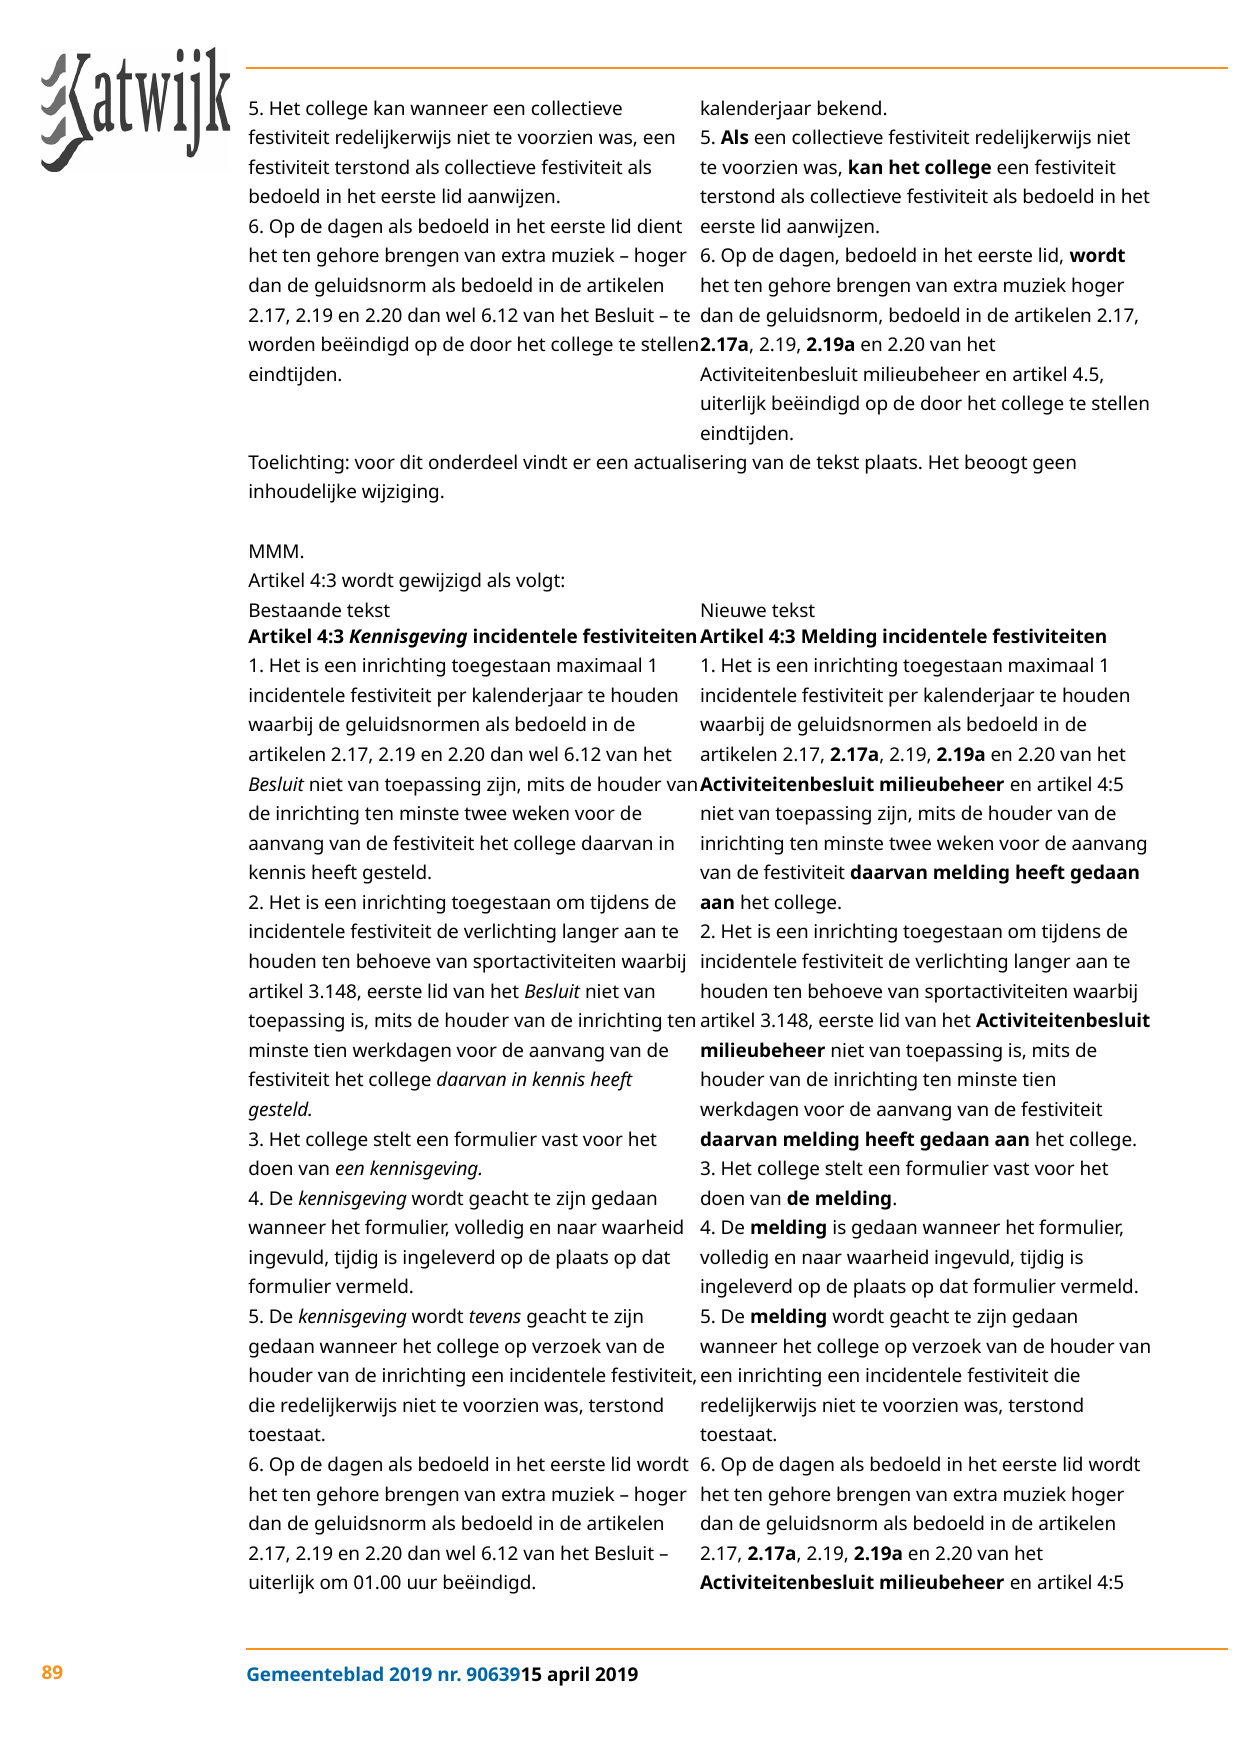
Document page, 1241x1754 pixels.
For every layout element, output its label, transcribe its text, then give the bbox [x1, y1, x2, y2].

text MMM. [248, 538, 1152, 564]
table_cell Artikel 4:3 Melding incidentele festiviteiten 1. Het is een inrichting toegestaan maximaal 1 incidentele festiviteit per kalenderjaar te houden waarbij de geluidsnormen als bedoeld in de artikelen 2.17, 2.17a, 2.19, 2.19a en 2.20 van het Activiteitenbesluit milieubeheer en artikel 4:5 niet van toepassing zijn, mits de houder van de inrichting ten minste twee weken voor de aanvang van de festiviteit daarvan melding heeft gedaan aan het college. 2. Het is een inrichting toegestaan om tijdens de incidentele festiviteit de verlichting langer aan te houden ten behoeve van sportactiviteiten waarbij artikel 3.148, eerste lid van het Activiteitenbesluit milieubeheer niet van toepassing is, mits de houder van de inrichting ten minste tien werkdagen voor de aanvang van de festiviteit daarvan melding heeft gedaan aan het college. 3. Het college stelt een formulier vast voor het doen van de melding. 4. De melding is gedaan wanneer het formulier, volledig en naar waarheid ingevuld, tijdig is ingeleverd op de plaats op dat formulier vermeld. 5. De melding wordt geacht te zijn gedaan wanneer het college op verzoek van de houder van een inrichting een incidentele festiviteit die redelijkerwijs niet te voorzien was, terstond toestaat. 6. Op de dagen als bedoeld in het eerste lid wordt het ten gehore brengen van extra muziek hoger dan de geluidsnorm als bedoeld in de artikelen 2.17, 2.17a, 2.19, 2.19a en 2.20 van het Activiteitenbesluit milieubeheer en artikel 4:5 [700, 623, 1152, 1595]
table_header Bestaande tekst [248, 597, 700, 623]
table_cell Artikel 4:3 Kennisgeving incidentele festiviteiten 1. Het is een inrichting toegestaan maximaal 1 incidentele festiviteit per kalenderjaar te houden waarbij de geluidsnormen als bedoeld in de artikelen 2.17, 2.19 en 2.20 dan wel 6.12 van het Besluit niet van toepassing zijn, mits de houder van de inrichting ten minste twee weken voor de aanvang van de festiviteit het college daarvan in kennis heeft gesteld. 2. Het is een inrichting toegestaan om tijdens de incidentele festiviteit de verlichting langer aan te houden ten behoeve van sportactiviteiten waarbij artikel 3.148, eerste lid van het Besluit niet van toepassing is, mits de houder van de inrichting ten minste tien werkdagen voor de aanvang van de festiviteit het college daarvan in kennis heeft gesteld. 3. Het college stelt een formulier vast voor het doen van een kennisgeving. 4. De kennisgeving wordt geacht te zijn gedaan wanneer het formulier, volledig en naar waarheid ingevuld, tijdig is ingeleverd op de plaats op dat formulier vermeld. 5. De kennisgeving wordt tevens geacht te zijn gedaan wanneer het college op verzoek van de houder van de inrichting een incidentele festiviteit, die redelijkerwijs niet te voorzien was, terstond toestaat. 6. Op de dagen als bedoeld in het eerste lid wordt het ten gehore brengen van extra muziek – hoger dan de geluidsnorm als bedoeld in de artikelen 2.17, 2.19 en 2.20 dan wel 6.12 van het Besluit – uiterlijk om 01.00 uur beëindigd. [248, 623, 700, 1595]
picture [41, 47, 231, 172]
text Artikel 4:3 wordt gewijzigd als volgt: [248, 567, 1152, 593]
table_header Nieuwe tekst [700, 597, 1152, 623]
table_cell kalenderjaar bekend. 5. Als een collectieve festiviteit redelijkerwijs niet te voorzien was, kan het college een festiviteit terstond als collectieve festiviteit als bedoeld in het eerste lid aanwijzen. 6. Op de dagen, bedoeld in het eerste lid, wordt het ten gehore brengen van extra muziek hoger dan de geluidsnorm, bedoeld in de artikelen 2.17, 2.17a, 2.19, 2.19a en 2.20 van het Activiteitenbesluit milieubeheer en artikel 4.5, uiterlijk beëindigd op de door het college te stellen eindtijden. [700, 95, 1152, 446]
text Toelichting: voor dit onderdeel vindt er een actualisering van de tekst plaats. Het beoogt geen inhoudelijke wijziging. [248, 449, 1152, 504]
table_cell 5. Het college kan wanneer een collectieve festiviteit redelijkerwijs niet te voorzien was, een festiviteit terstond als collectieve festiviteit als bedoeld in het eerste lid aanwijzen. 6. Op de dagen als bedoeld in het eerste lid dient het ten gehore brengen van extra muziek – hoger dan de geluidsnorm als bedoeld in de artikelen 2.17, 2.19 en 2.20 dan wel 6.12 van het Besluit – te worden beëindigd op de door het college te stellen eindtijden. [248, 95, 700, 446]
